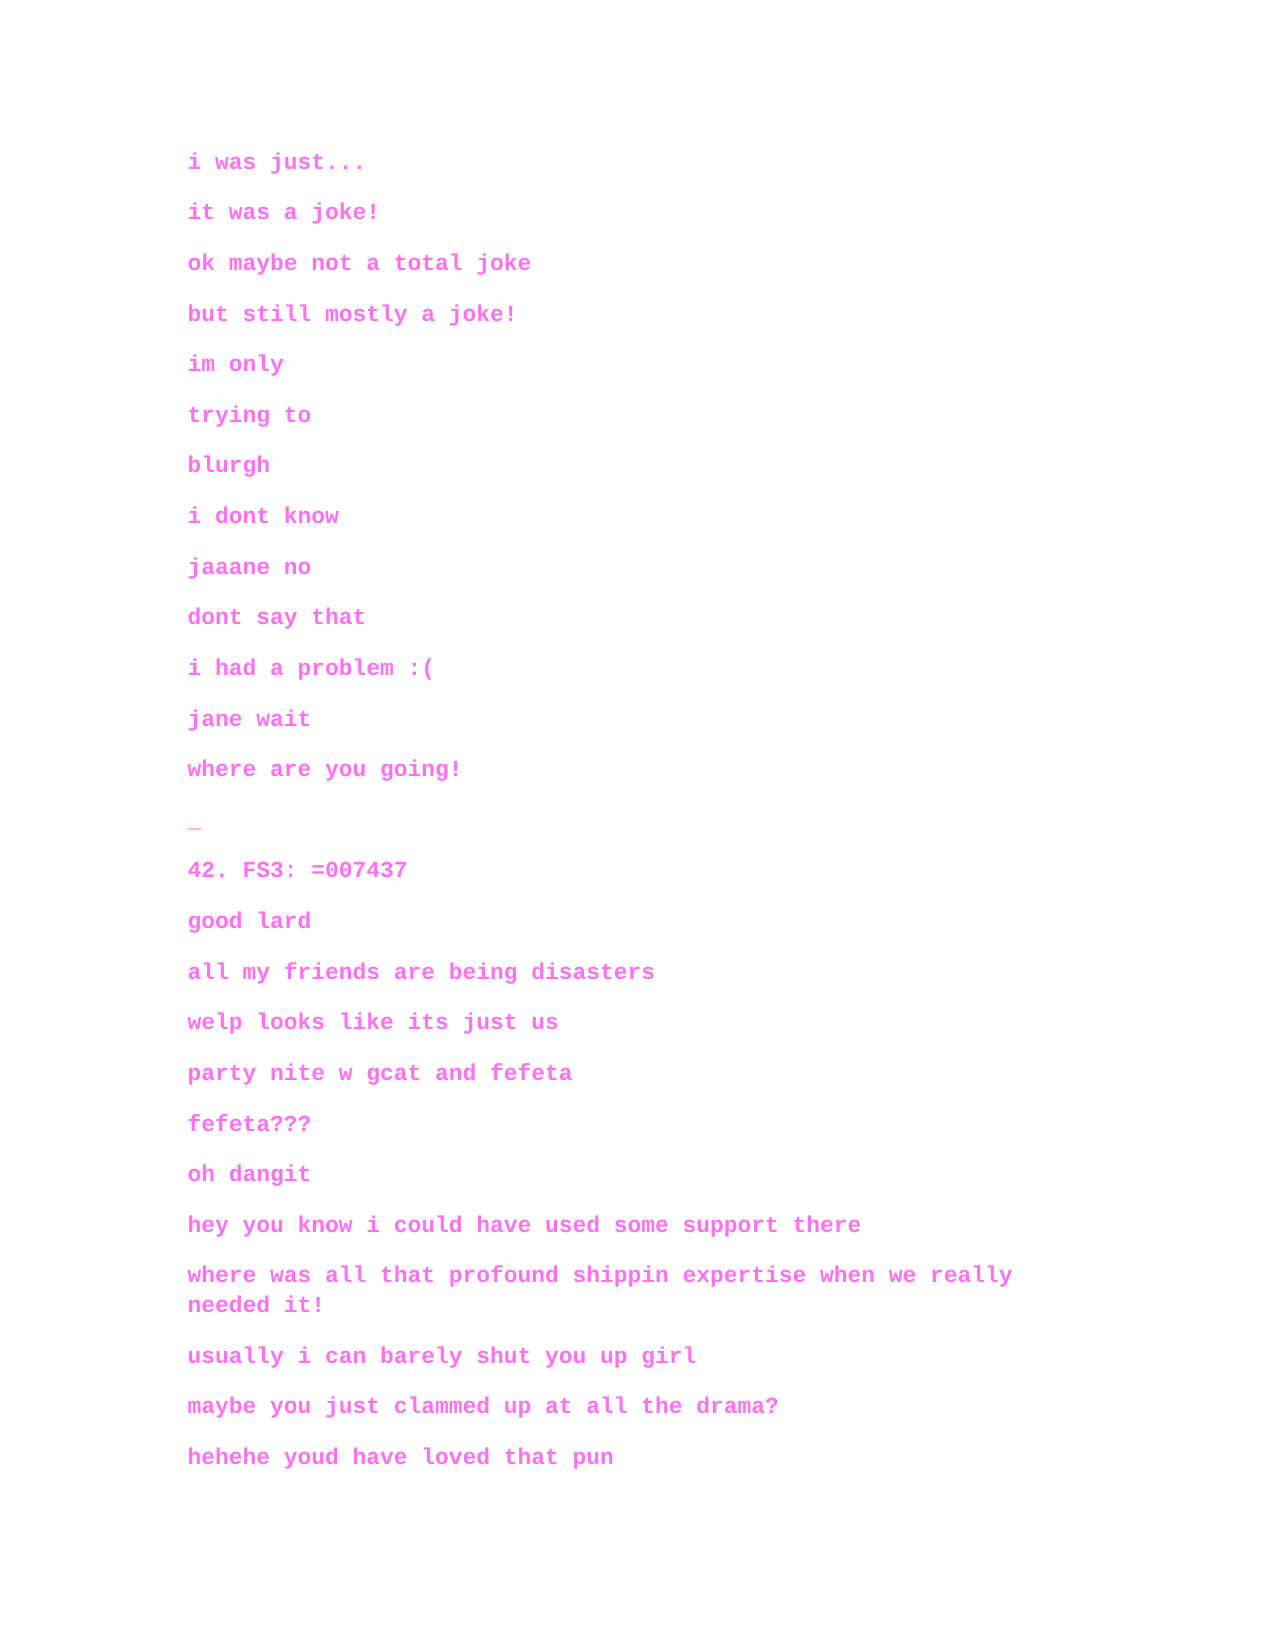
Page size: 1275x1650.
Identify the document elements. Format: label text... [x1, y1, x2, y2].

text where are you going! [187, 757, 1087, 783]
text maybe you just clammed up at all the drama? [187, 1395, 1087, 1421]
text im only [187, 352, 1087, 378]
text i dont know [187, 504, 1087, 530]
text hey you know i could have used some support there [187, 1213, 1087, 1239]
text hehehe youd have loved that pun [187, 1445, 1087, 1471]
text jaaane no [187, 555, 1087, 581]
text jane wait [187, 707, 1087, 733]
text party nite w gcat and fefeta [187, 1061, 1087, 1087]
text dont say that [187, 606, 1087, 632]
text welp looks like its just us [187, 1011, 1087, 1037]
text 42. FS3: =007437 [187, 859, 1087, 885]
text but still mostly a joke! [187, 302, 1087, 328]
text i was just... [187, 150, 1087, 176]
text _ [187, 808, 1087, 834]
text usually i can barely shut you up girl [187, 1344, 1087, 1370]
text all my friends are being disasters [187, 960, 1087, 986]
text oh dangit [187, 1162, 1087, 1188]
text good lard [187, 909, 1087, 935]
text it was a joke! [187, 201, 1087, 227]
text fefeta??? [187, 1112, 1087, 1138]
text where was all that profound shippin expertise when we really needed it! [187, 1264, 1087, 1319]
text ok maybe not a total joke [187, 251, 1087, 277]
text i had a problem :( [187, 656, 1087, 682]
text trying to [187, 403, 1087, 429]
text blurgh [187, 454, 1087, 480]
